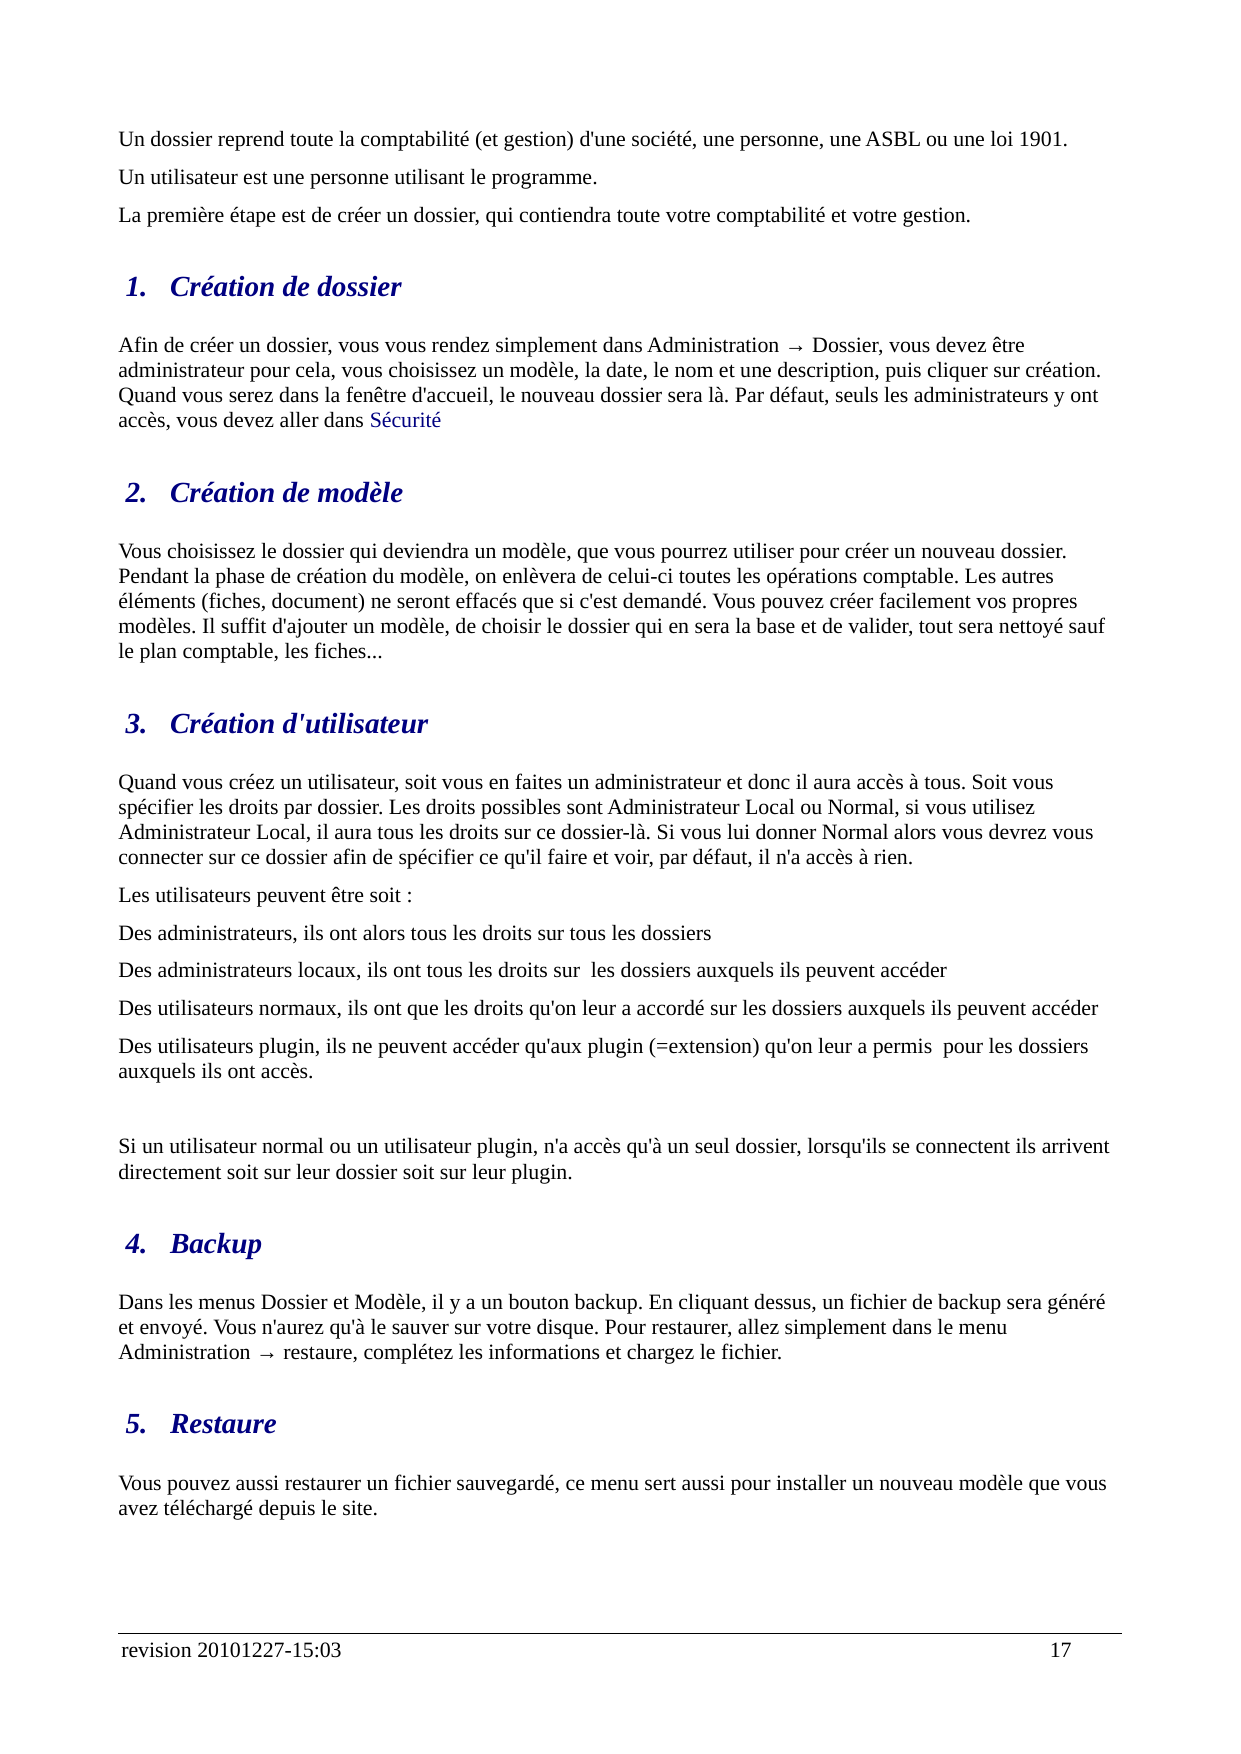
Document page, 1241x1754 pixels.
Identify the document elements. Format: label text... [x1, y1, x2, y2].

text Des utilisateurs plugin, ils ne peuvent accéder qu'aux plugin (=extension) qu'on leur a permis pour les dossiers auxquels ils ont accès. [118, 1033, 1122, 1083]
text Un dossier reprend toute la comptabilité (et gestion) d'une société, une personne, une ASBL ou une loi 1901. [118, 126, 1122, 151]
subtitle Backup [118, 1226, 1122, 1259]
text Les utilisateurs peuvent être soit : [118, 882, 1122, 907]
subtitle Création de dossier [118, 269, 1122, 302]
text Afin de créer un dossier, vous vous rendez simplement dans Administration → Dossier, vous devez être administrateur pour cela, vous choisissez un modèle, la date, le nom et une description, puis cliquer sur création. Quand vous serez dans la fenêtre d'accueil, le nouveau dossier sera là. Par défaut, seuls les administrateurs y ont accès, vous devez aller dans Sécurité [118, 332, 1122, 433]
text Des administrateurs, ils ont alors tous les droits sur tous les dossiers [118, 920, 1122, 945]
text Si un utilisateur normal ou un utilisateur plugin, n'a accès qu'à un seul dossier, lorsqu'ils se connectent ils arrivent directement soit sur leur dossier soit sur leur plugin. [118, 1133, 1122, 1184]
subtitle Création de modèle [118, 475, 1122, 508]
text Des administrateurs locaux, ils ont tous les droits sur les dossiers auxquels ils peuvent accéder [118, 957, 1122, 983]
text Des utilisateurs normaux, ils ont que les droits qu'on leur a accordé sur les dossiers auxquels ils peuvent accéder [118, 995, 1122, 1020]
text La première étape est de créer un dossier, qui contiendra toute votre comptabilité et votre gestion. [118, 202, 1122, 227]
text Dans les menus Dossier et Modèle, il y a un bouton backup. En cliquant dessus, un fichier de backup sera généré et envoyé. Vous n'aurez qu'à le sauver sur votre disque. Pour restaurer, allez simplement dans le menu Administration → restaure, complétez les informations et chargez le fichier. [118, 1289, 1122, 1364]
subtitle Création d'utilisateur [118, 706, 1122, 739]
subtitle Restaure [118, 1407, 1122, 1440]
text Vous choisissez le dossier qui deviendra un modèle, que vous pourrez utiliser pour créer un nouveau dossier. Pendant la phase de création du modèle, on enlèvera de celui-ci toutes les opérations comptable. Les autres éléments (fiches, document) ne seront effacés que si c'est demandé. Vous pouvez créer facilement vos propres modèles. Il suffit d'ajouter un modèle, de choisir le dossier qui en sera la base et de valider, tout sera nettoyé sauf le plan comptable, les fiches... [118, 538, 1122, 664]
text Un utilisateur est une personne utilisant le programme. [118, 164, 1122, 189]
text Vous pouvez aussi restaurer un fichier sauvegardé, ce menu sert aussi pour installer un nouveau modèle que vous avez téléchargé depuis le site. [118, 1469, 1122, 1520]
text Quand vous créez un utilisateur, soit vous en faites un administrateur et donc il aura accès à tous. Soit vous spécifier les droits par dossier. Les droits possibles sont Administrateur Local ou Normal, si vous utilisez Administrateur Local, il aura tous les droits sur ce dossier-là. Si vous lui donner Normal alors vous devrez vous connecter sur ce dossier afin de spécifier ce qu'il faire et voir, par défaut, il n'a accès à rien. [118, 769, 1122, 869]
